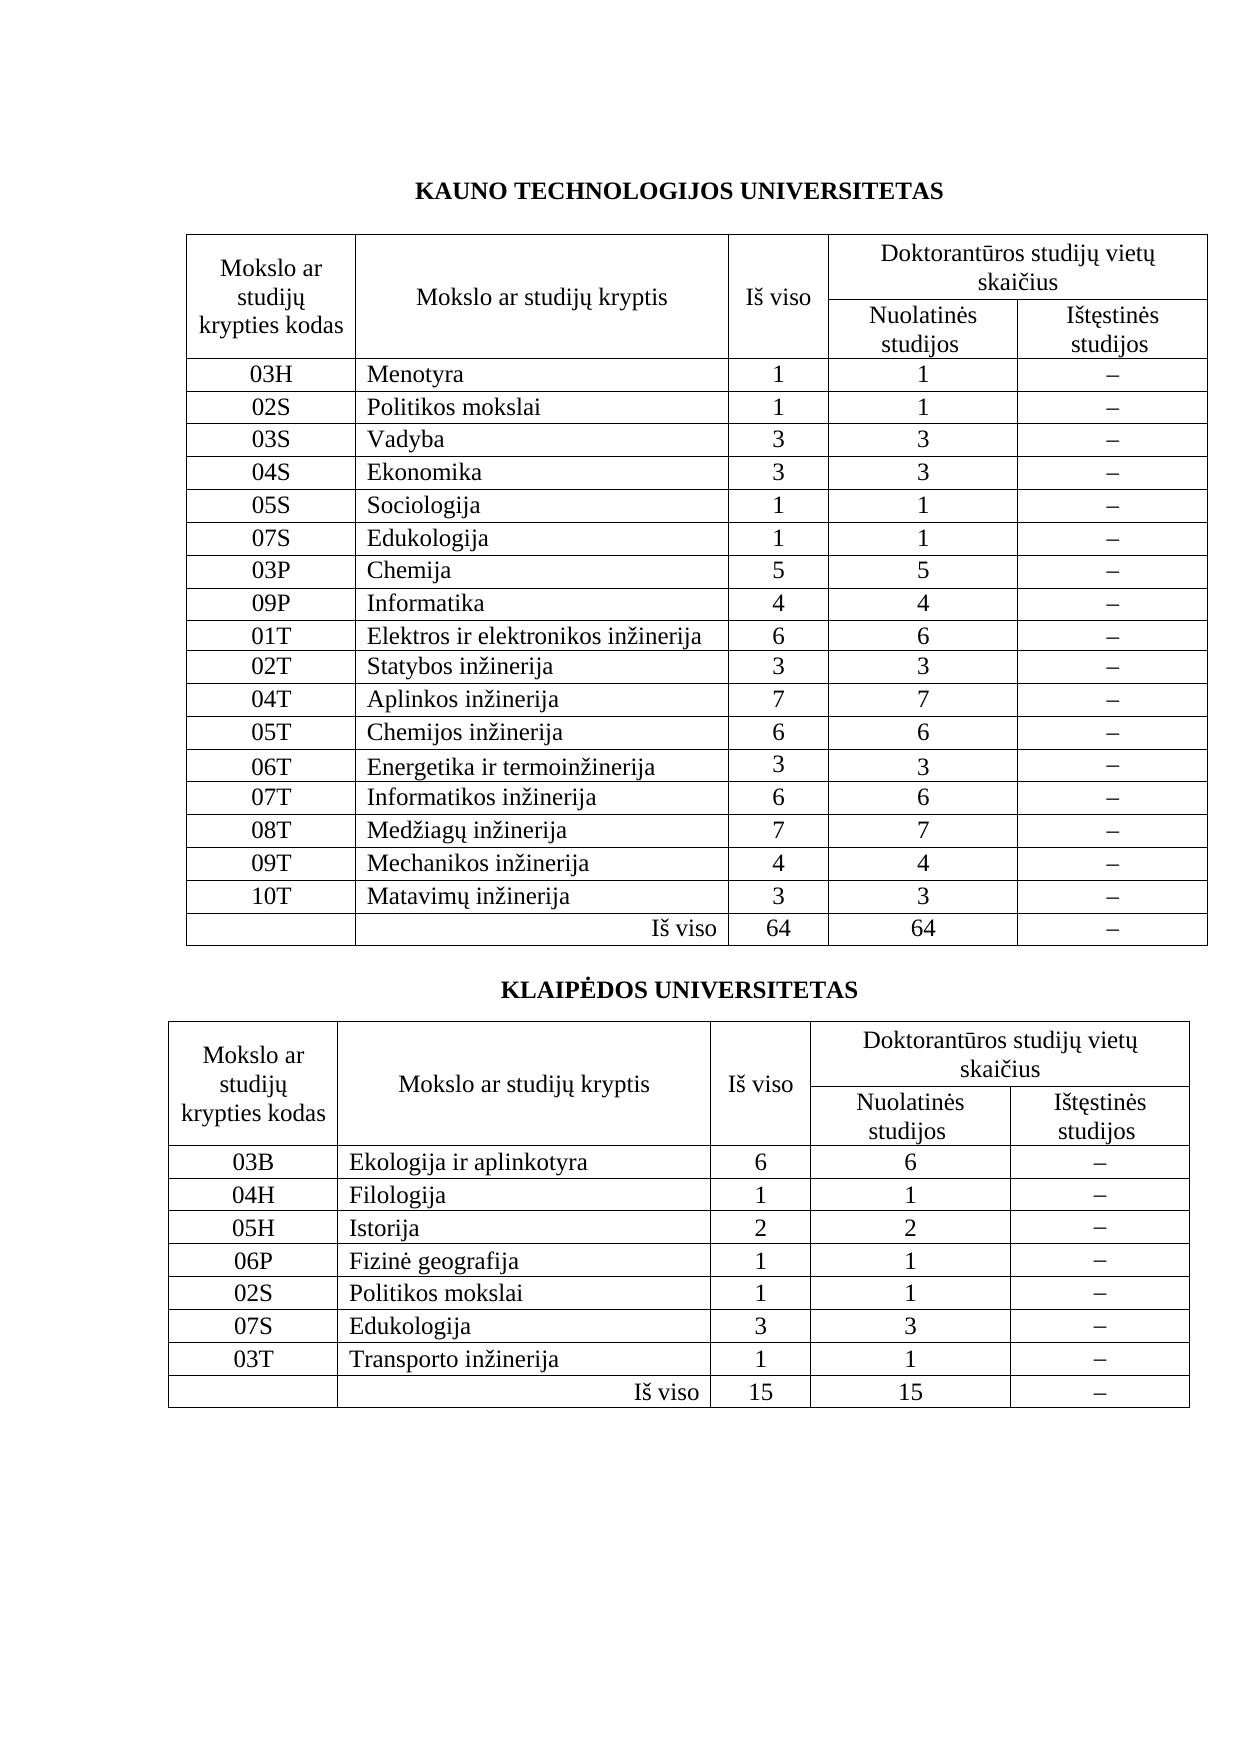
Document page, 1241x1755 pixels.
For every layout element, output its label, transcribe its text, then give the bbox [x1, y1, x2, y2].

table_cell 07S [169, 1310, 337, 1342]
table_cell 6 [811, 1146, 1010, 1178]
table_cell 1 [711, 1343, 810, 1374]
table_cell – [1018, 457, 1207, 489]
table_cell Ekologija ir aplinkotyra [338, 1146, 710, 1178]
table_cell 07T [187, 782, 355, 814]
table_cell – [1018, 424, 1207, 456]
table_cell 02S [169, 1277, 337, 1309]
table_cell 1 [811, 1277, 1010, 1309]
table_cell Aplinkos inžinerija [356, 684, 728, 716]
table_cell Iš viso [338, 1376, 710, 1407]
table_cell 4 [729, 589, 828, 620]
table_cell 5 [829, 556, 1017, 587]
table_cell – [1011, 1310, 1189, 1342]
table_cell – [1011, 1343, 1189, 1374]
table_cell Chemija [356, 556, 728, 587]
table_cell 1 [811, 1179, 1010, 1210]
table_cell – [1018, 392, 1207, 423]
table_cell 02T [187, 651, 355, 683]
table_cell 03T [169, 1343, 337, 1374]
table_cell 1 [711, 1244, 810, 1276]
table_cell Nuolatinės studijos [811, 1087, 1010, 1145]
table_header Iš viso [729, 235, 828, 358]
table_cell Fizinė geografija [338, 1244, 710, 1276]
table_cell 4 [729, 848, 828, 880]
table_header Mokslo ar studijų kryptis [356, 235, 728, 358]
table_cell 6 [729, 717, 828, 748]
table_cell 3 [729, 424, 828, 456]
table_cell Chemijos inžinerija [356, 717, 728, 748]
table_cell Edukologija [356, 523, 728, 554]
table_cell 15 [711, 1376, 810, 1407]
table_cell 4 [829, 589, 1017, 620]
table_cell 05S [187, 490, 355, 522]
table_cell – [1018, 621, 1207, 650]
table_cell 3 [829, 457, 1017, 489]
table_cell 04S [187, 457, 355, 489]
table_cell – [1018, 881, 1207, 912]
table_cell 04H [169, 1179, 337, 1210]
table_cell 4 [829, 848, 1017, 880]
table_header Mokslo ar studijų krypties kodas [187, 235, 355, 358]
table_cell 05T [187, 717, 355, 748]
table_cell 03P [187, 556, 355, 587]
table_cell 2 [711, 1211, 810, 1243]
table_cell Elektros ir elektronikos inžinerija [356, 621, 728, 650]
table_cell – [1011, 1179, 1189, 1210]
table_cell 1 [829, 523, 1017, 554]
table_cell 1 [811, 1244, 1010, 1276]
table_cell Ištęstinės studijos [1011, 1087, 1189, 1145]
table_cell 03S [187, 424, 355, 456]
table_header Iš viso [711, 1022, 810, 1145]
table_cell – [1018, 651, 1207, 683]
table_cell Filologija [338, 1179, 710, 1210]
table_cell 1 [729, 359, 828, 391]
table_cell 3 [829, 750, 1017, 781]
table_cell 15 [811, 1376, 1010, 1407]
table_cell Informatikos inžinerija [356, 782, 728, 814]
table_cell 6 [829, 621, 1017, 650]
table_cell [187, 914, 355, 945]
table_cell 03H [187, 359, 355, 391]
table_cell – [1018, 556, 1207, 587]
table_cell – [1018, 490, 1207, 522]
table_cell 1 [729, 490, 828, 522]
table_cell Vadyba [356, 424, 728, 456]
text KAUNO TECHNOLOGIJOS UNIVERSITETAS [177, 176, 1182, 205]
table_cell 04T [187, 684, 355, 716]
table_cell Menotyra [356, 359, 728, 391]
table_cell Energetika ir termoinžinerija [356, 750, 728, 781]
table_cell 7 [729, 815, 828, 847]
table_cell 3 [729, 457, 828, 489]
table_cell Ištęstinės studijos [1018, 300, 1207, 358]
table_cell 3 [711, 1310, 810, 1342]
table_header Doktorantūros studijų vietų skaičius [811, 1022, 1189, 1086]
table_cell – [1018, 523, 1207, 554]
table_cell – [1018, 782, 1207, 814]
table_cell – [1018, 717, 1207, 748]
table_cell 3 [829, 881, 1017, 912]
table_cell 3 [811, 1310, 1010, 1342]
table_cell 7 [829, 684, 1017, 716]
table_cell Edukologija [338, 1310, 710, 1342]
table_cell 10T [187, 881, 355, 912]
table_cell 1 [829, 359, 1017, 391]
table_cell 3 [829, 424, 1017, 456]
table_cell – [1018, 750, 1207, 781]
table_cell 6 [829, 717, 1017, 748]
table_cell – [1011, 1376, 1189, 1407]
table_cell Informatika [356, 589, 728, 620]
table_cell Ekonomika [356, 457, 728, 489]
table_cell 2 [811, 1211, 1010, 1243]
table_cell 06P [169, 1244, 337, 1276]
table_cell 1 [711, 1277, 810, 1309]
table_cell 5 [729, 556, 828, 587]
table_cell 03B [169, 1146, 337, 1178]
table_cell 02S [187, 392, 355, 423]
table_cell 1 [811, 1343, 1010, 1374]
table_cell 09T [187, 848, 355, 880]
table_cell Transporto inžinerija [338, 1343, 710, 1374]
table_cell 09P [187, 589, 355, 620]
table_cell – [1011, 1277, 1189, 1309]
table_cell 6 [711, 1146, 810, 1178]
table_cell Medžiagų inžinerija [356, 815, 728, 847]
table_header Doktorantūros studijų vietų skaičius [829, 235, 1207, 299]
table_cell 64 [829, 914, 1017, 945]
table_cell 08T [187, 815, 355, 847]
table_cell 6 [729, 621, 828, 650]
table_header Mokslo ar studijų krypties kodas [169, 1022, 337, 1145]
table_cell Iš viso [356, 914, 728, 945]
table_header Mokslo ar studijų kryptis [338, 1022, 710, 1145]
table_cell Sociologija [356, 490, 728, 522]
table_cell 6 [729, 782, 828, 814]
table_cell 3 [829, 651, 1017, 683]
table_cell Statybos inžinerija [356, 651, 728, 683]
table_cell 01T [187, 621, 355, 650]
table_cell 1 [829, 490, 1017, 522]
table_cell – [1018, 848, 1207, 880]
table_cell – [1011, 1146, 1189, 1178]
table_cell 7 [729, 684, 828, 716]
table_cell 64 [729, 914, 828, 945]
table_cell 05H [169, 1211, 337, 1243]
table_cell Politikos mokslai [356, 392, 728, 423]
table_cell 06T [187, 750, 355, 781]
table_cell – [1018, 684, 1207, 716]
table_cell – [1011, 1244, 1189, 1276]
table_cell 3 [729, 651, 828, 683]
table_cell – [1018, 359, 1207, 391]
table_cell [169, 1376, 337, 1407]
table_cell 3 [729, 750, 828, 781]
table_cell Matavimų inžinerija [356, 881, 728, 912]
table_cell – [1011, 1211, 1189, 1243]
table_cell Mechanikos inžinerija [356, 848, 728, 880]
table_cell – [1018, 914, 1207, 945]
table_cell Nuolatinės studijos [829, 300, 1017, 358]
table_cell 1 [711, 1179, 810, 1210]
table_cell – [1018, 815, 1207, 847]
table_cell 6 [829, 782, 1017, 814]
table_cell 1 [829, 392, 1017, 423]
text KLAIPĖDOS UNIVERSITETAS [177, 975, 1182, 1004]
table_cell 1 [729, 523, 828, 554]
table_cell 07S [187, 523, 355, 554]
table_cell 3 [729, 881, 828, 912]
table_cell Politikos mokslai [338, 1277, 710, 1309]
table_cell 1 [729, 392, 828, 423]
table_cell Istorija [338, 1211, 710, 1243]
table_cell – [1018, 589, 1207, 620]
table_cell 7 [829, 815, 1017, 847]
